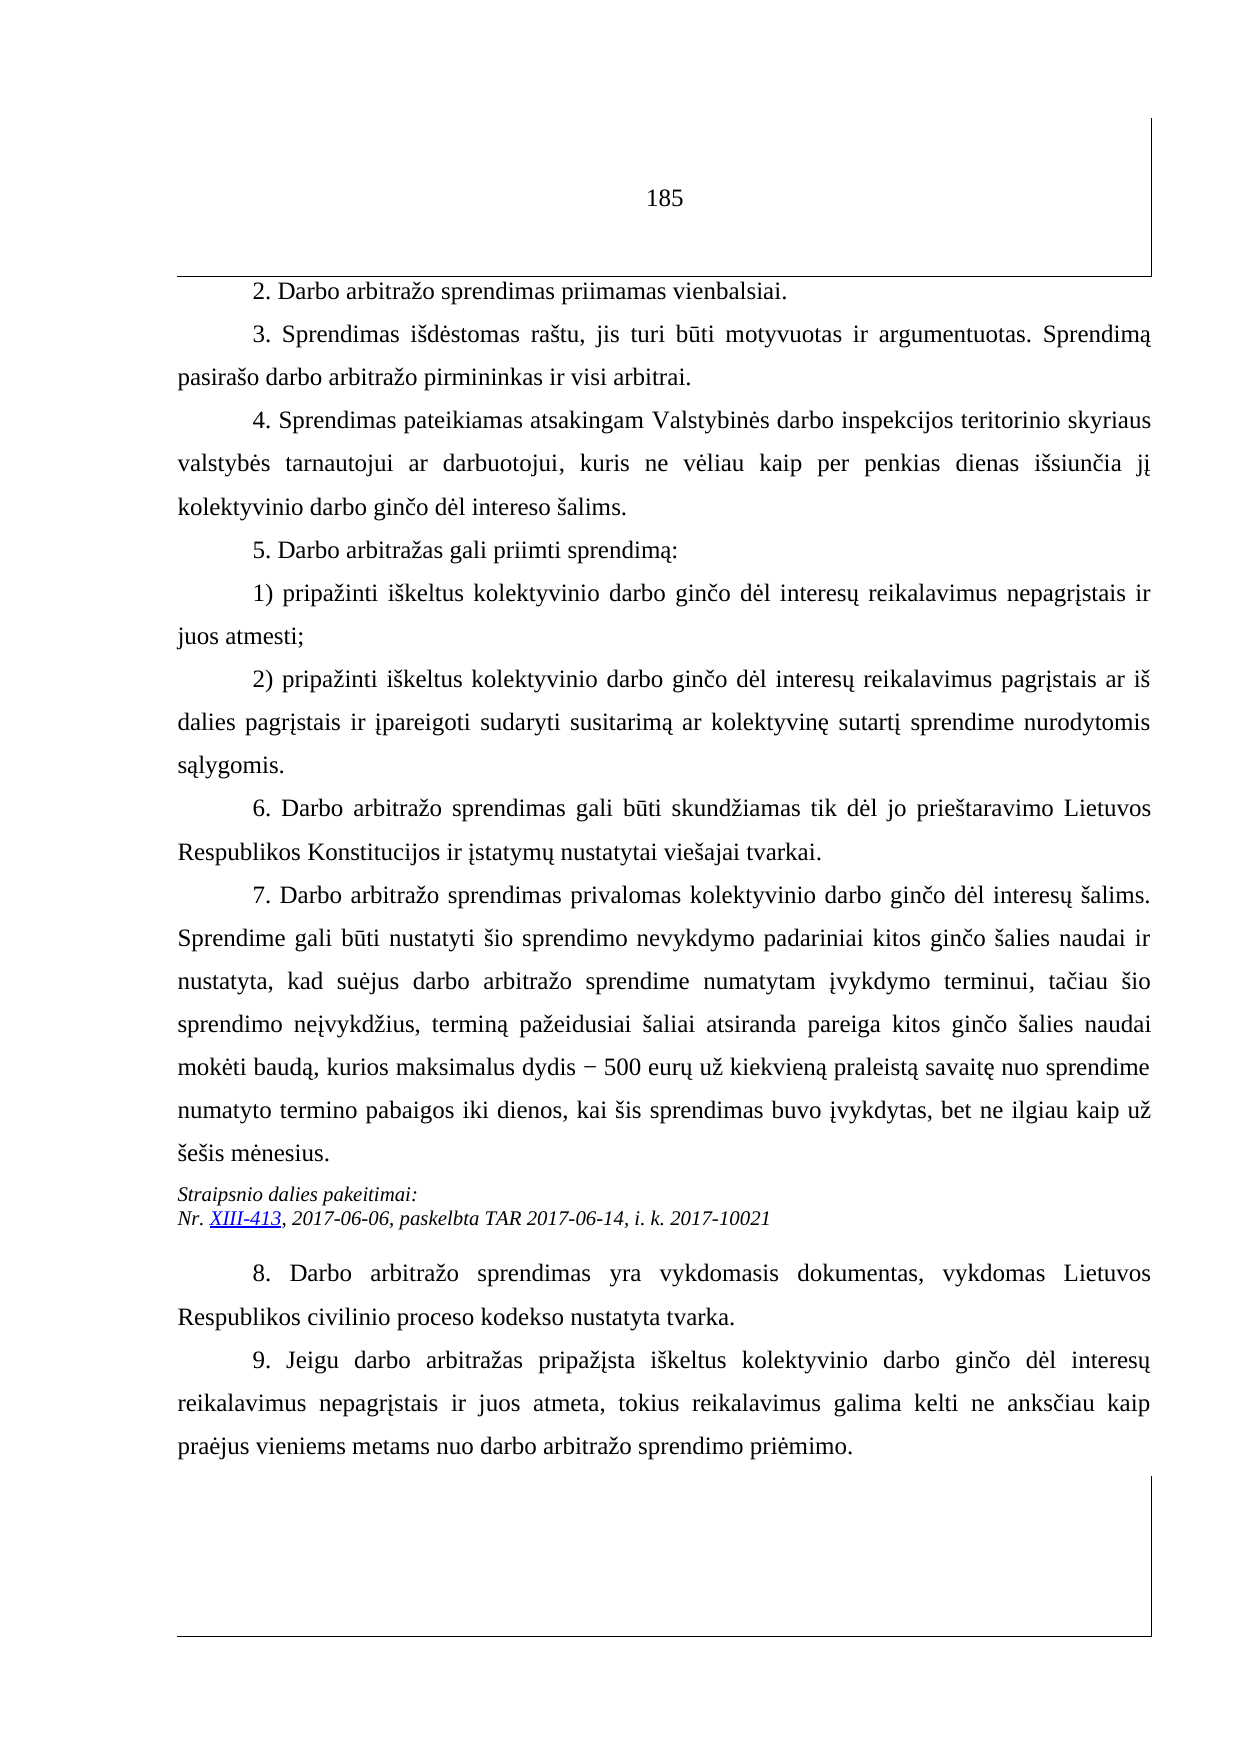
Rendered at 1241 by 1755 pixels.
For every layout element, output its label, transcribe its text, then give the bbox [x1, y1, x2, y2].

text 2. Darbo arbitražo sprendimas priimamas vienbalsiai. [177, 276, 1152, 305]
text 2) pripažinti iškeltus kolektyvinio darbo ginčo dėl interesų reikalavimus pagrįstais ar iš dalies pagrįstais ir įpareigoti sudaryti susitarimą ar kolektyvinę sutartį sprendime nurodytomis sąlygomis. [177, 664, 1152, 779]
text Straipsnio dalies pakeitimai: [177, 1182, 1152, 1206]
text 4. Sprendimas pateikiamas atsakingam Valstybinės darbo inspekcijos teritorinio skyriaus valstybės tarnautojui ar darbuotojui, kuris ne vėliau kaip per penkias dienas išsiunčia jį kolektyvinio darbo ginčo dėl intereso šalims. [177, 405, 1152, 520]
text 9. Jeigu darbo arbitražas pripažįsta iškeltus kolektyvinio darbo ginčo dėl interesų reikalavimus nepagrįstais ir juos atmeta, tokius reikalavimus galima kelti ne anksčiau kaip praėjus vieniems metams nuo darbo arbitražo sprendimo priėmimo. [177, 1345, 1152, 1460]
text 5. Darbo arbitražas gali priimti sprendimą: [177, 535, 1152, 563]
text 6. Darbo arbitražo sprendimas gali būti skundžiamas tik dėl jo prieštaravimo Lietuvos Respublikos Konstitucijos ir įstatymų nustatytai viešajai tvarkai. [177, 793, 1152, 865]
text Nr. XIII-413, 2017-06-06, paskelbta TAR 2017-06-14, i. k. 2017-10021 [177, 1206, 1152, 1230]
text 1) pripažinti iškeltus kolektyvinio darbo ginčo dėl interesų reikalavimus nepagrįstais ir juos atmesti; [177, 578, 1152, 650]
text 8. Darbo arbitražo sprendimas yra vykdomasis dokumentas, vykdomas Lietuvos Respublikos civilinio proceso kodekso nustatyta tvarka. [177, 1258, 1152, 1330]
text 7. Darbo arbitražo sprendimas privalomas kolektyvinio darbo ginčo dėl interesų šalims. Sprendime gali būti nustatyti šio sprendimo nevykdymo padariniai kitos ginčo šalies naudai ir nustatyta, kad suėjus darbo arbitražo sprendime numatytam įvykdymo terminui, tačiau šio sprendimo neįvykdžius, terminą pažeidusiai šaliai atsiranda pareiga kitos ginčo šalies naudai mokėti baudą, kurios maksimalus dydis − 500 eurų už kiekvieną praleistą savaitę nuo sprendime numatyto termino pabaigos iki dienos, kai šis sprendimas buvo įvykdytas, bet ne ilgiau kaip už šešis mėnesius. [177, 880, 1152, 1167]
text 3. Sprendimas išdėstomas raštu, jis turi būti motyvuotas ir argumentuotas. Sprendimą pasirašo darbo arbitražo pirmininkas ir visi arbitrai. [177, 319, 1152, 391]
